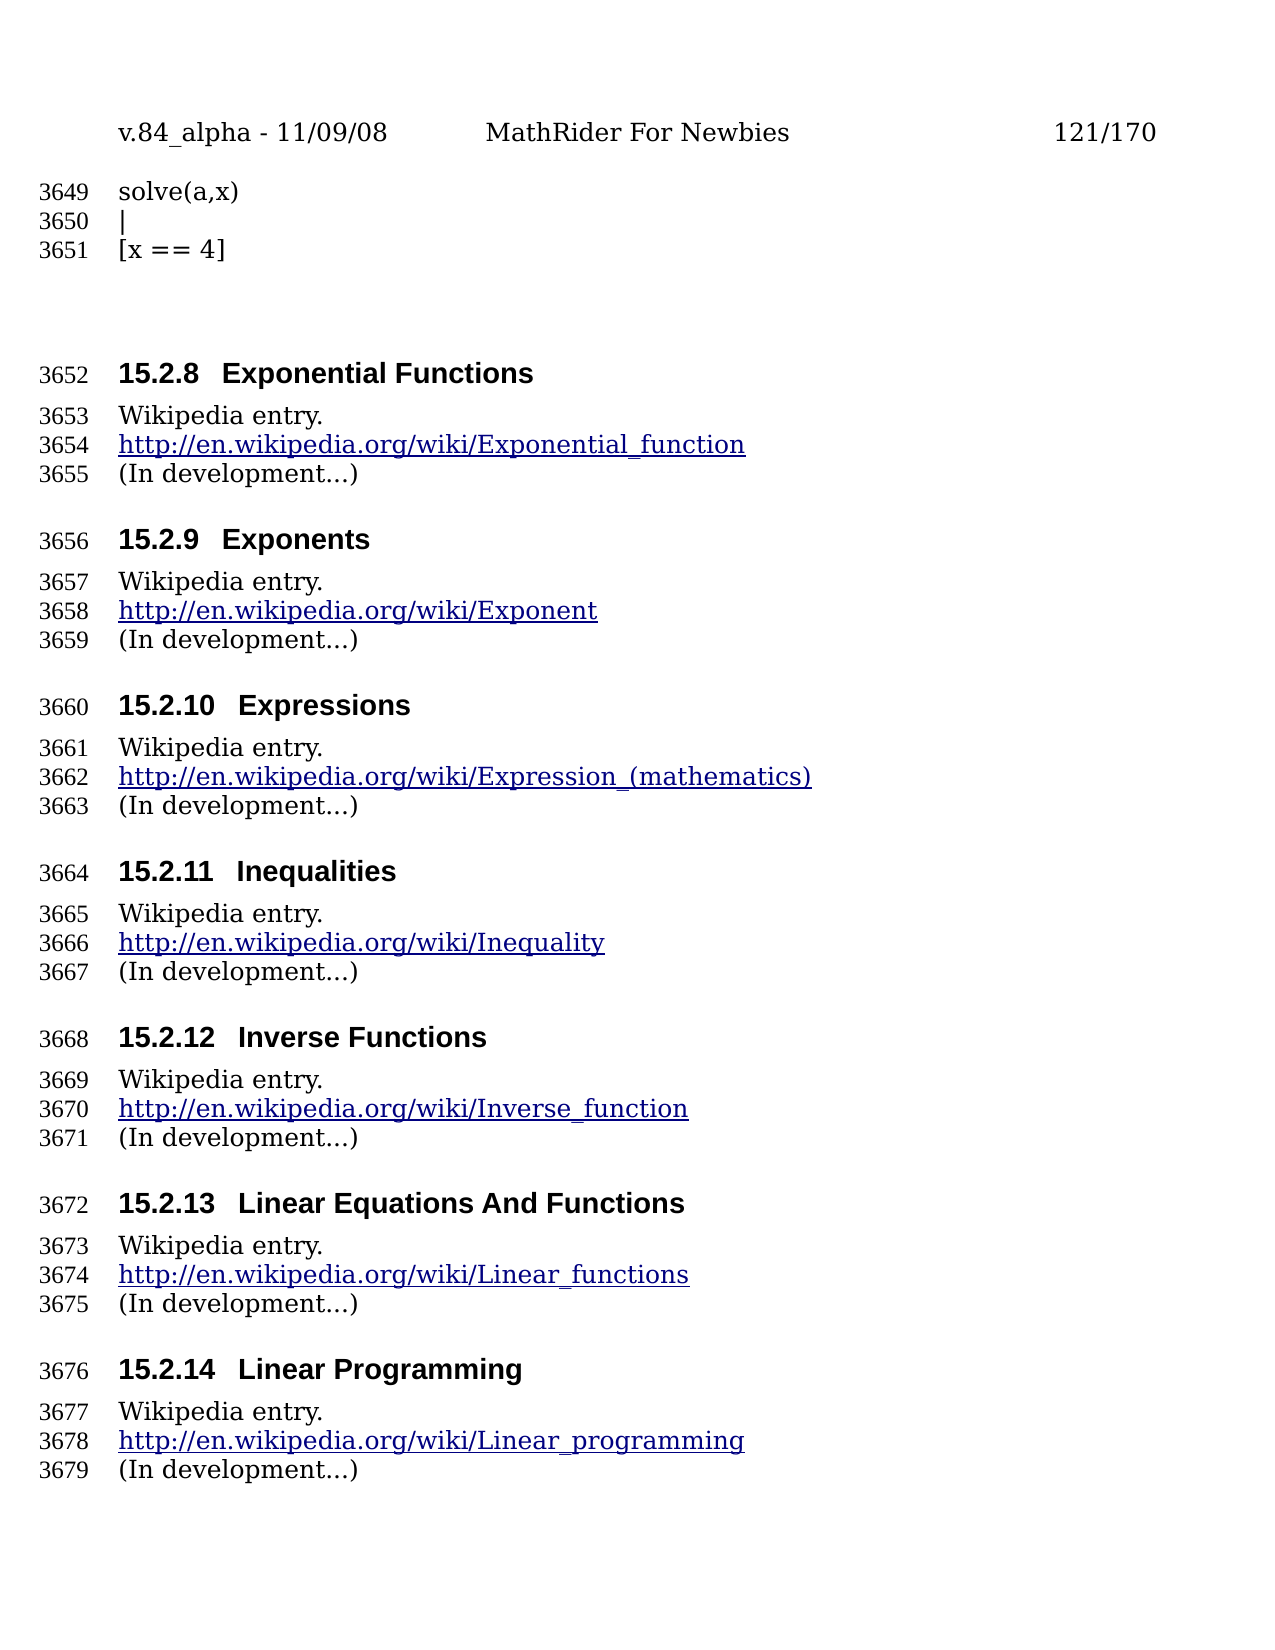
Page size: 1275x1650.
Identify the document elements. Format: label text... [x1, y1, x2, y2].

text Wikipedia entry. [118, 567, 1157, 596]
text Wikipedia entry. [118, 1065, 1157, 1094]
subtitle Exponents [118, 522, 1157, 555]
text http://en.wikipedia.org/wiki/Inequality [118, 928, 1157, 958]
text http://en.wikipedia.org/wiki/Inverse_function [118, 1094, 1157, 1124]
text Wikipedia entry. [118, 899, 1157, 928]
subtitle Expressions [118, 688, 1157, 721]
text (In development...) [118, 626, 1157, 655]
text (In development...) [118, 459, 1157, 489]
text Wikipedia entry. [118, 733, 1157, 762]
text http://en.wikipedia.org/wiki/Linear_programming [118, 1427, 1157, 1456]
text Wikipedia entry. [118, 1231, 1157, 1261]
text (In development...) [118, 1124, 1157, 1153]
text http://en.wikipedia.org/wiki/Exponent [118, 596, 1157, 626]
text http://en.wikipedia.org/wiki/Expression_(mathematics) [118, 762, 1157, 792]
text solve(a,x) [118, 177, 1157, 206]
text (In development...) [118, 1456, 1157, 1485]
subtitle Linear Programming [118, 1352, 1157, 1385]
text (In development...) [118, 958, 1157, 987]
subtitle Inverse Functions [118, 1020, 1157, 1053]
subtitle Exponential Functions [118, 356, 1157, 389]
subtitle Linear Equations And Functions [118, 1186, 1157, 1219]
text Wikipedia entry. [118, 401, 1157, 430]
text Wikipedia entry. [118, 1397, 1157, 1427]
text http://en.wikipedia.org/wiki/Exponential_function [118, 430, 1157, 459]
text [x == 4] [118, 235, 1157, 264]
text (In development...) [118, 1290, 1157, 1319]
subtitle Inequalities [118, 854, 1157, 887]
text | [118, 206, 1157, 235]
text (In development...) [118, 792, 1157, 821]
text http://en.wikipedia.org/wiki/Linear_functions [118, 1261, 1157, 1290]
